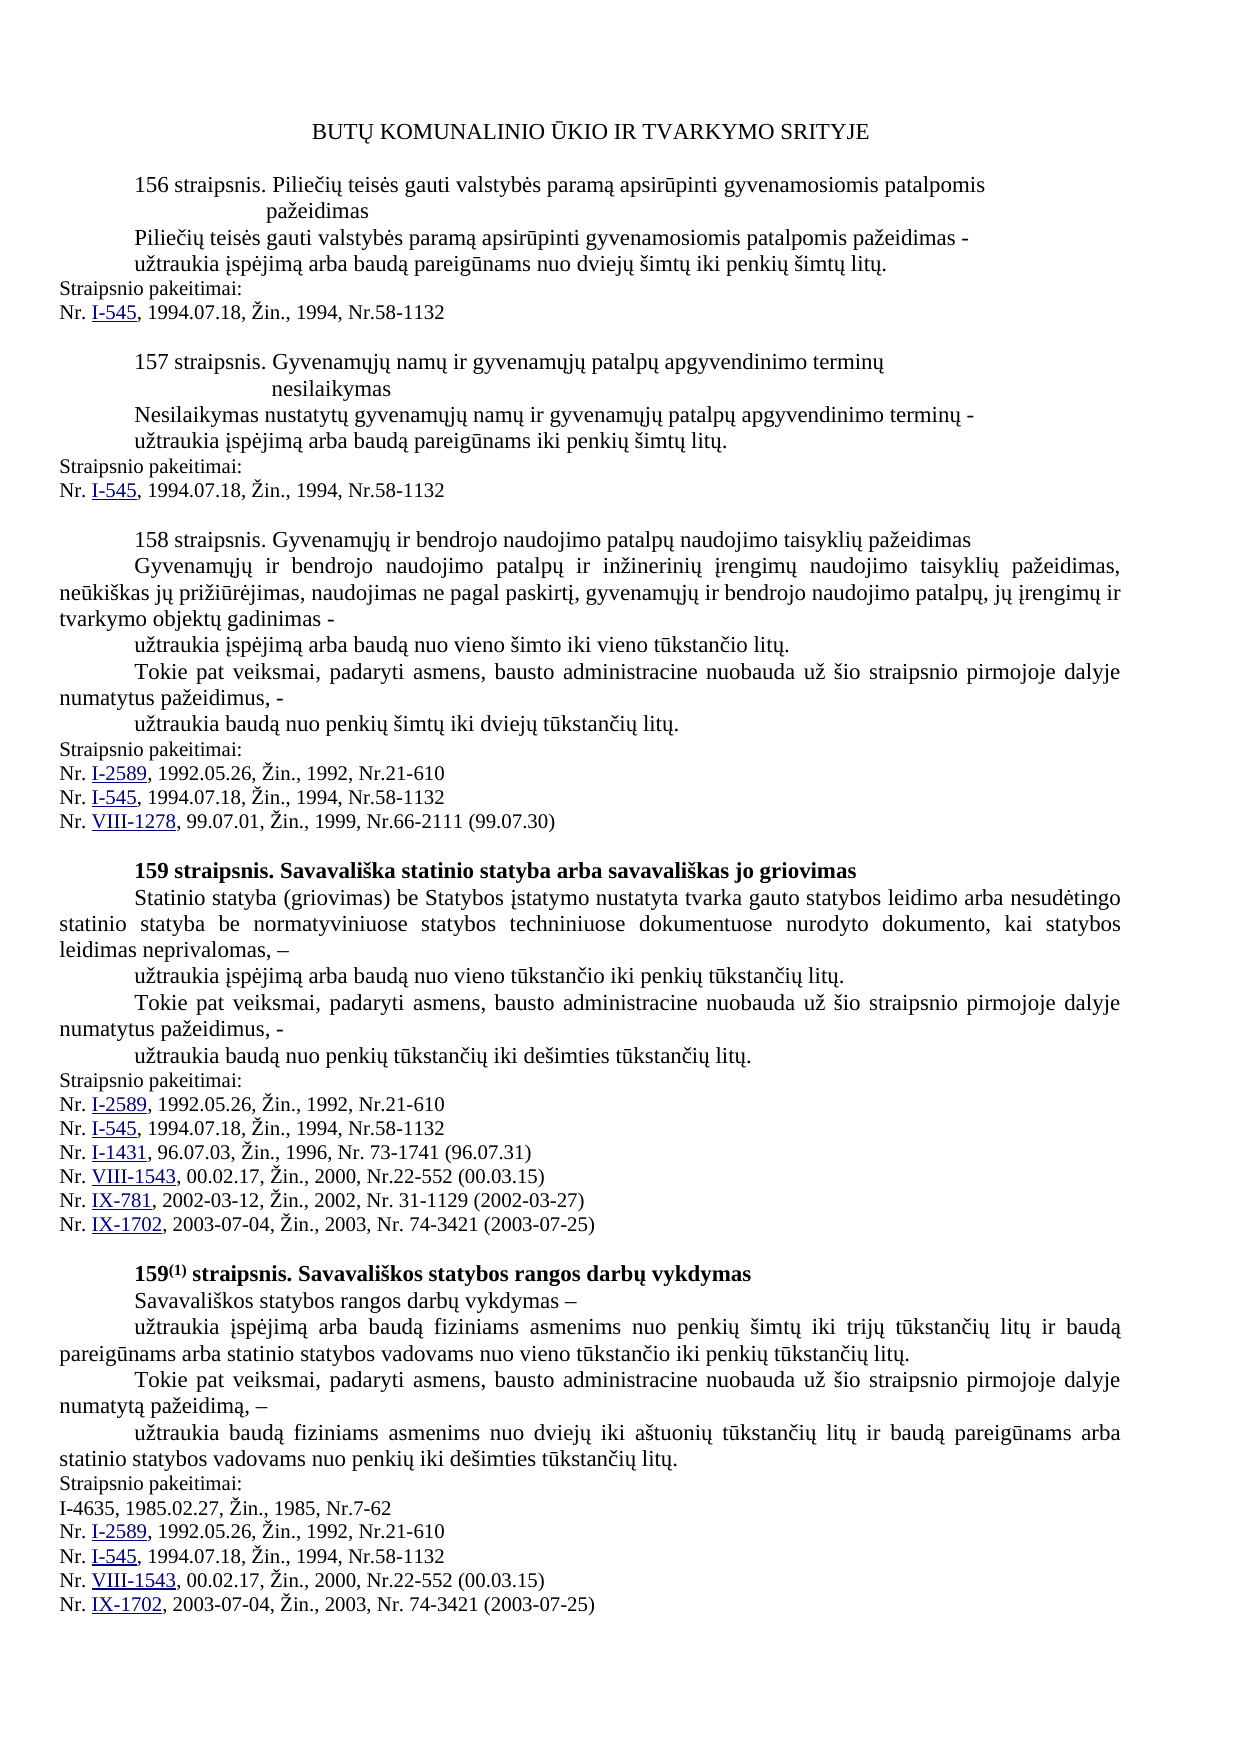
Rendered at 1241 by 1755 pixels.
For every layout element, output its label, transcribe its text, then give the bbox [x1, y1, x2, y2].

text Nr. IX-1702, 2003-07-04, Žin., 2003, Nr. 74-3421 (2003-07-25) [59, 1592, 1122, 1616]
text Nr. IX-781, 2002-03-12, Žin., 2002, Nr. 31-1129 (2002-03-27) [59, 1188, 1122, 1212]
text užtraukia įspėjimą arba baudą nuo vieno šimto iki vieno tūkstančio litų. [59, 631, 1122, 658]
text Nr. VIII-1543, 00.02.17, Žin., 2000, Nr.22-552 (00.03.15) [59, 1568, 1122, 1592]
text Straipsnio pakeitimai: [59, 454, 1122, 478]
text I-4635, 1985.02.27, Žin., 1985, Nr.7-62 [59, 1495, 1122, 1519]
text Nr. VIII-1278, 99.07.01, Žin., 1999, Nr.66-2111 (99.07.30) [59, 809, 1122, 833]
text 159 straipsnis. Savavališka statinio statyba arba savavališkas jo griovimas [59, 857, 1122, 883]
text užtraukia įspėjimą arba baudą pareigūnams iki penkių šimtų litų. [59, 427, 1122, 454]
text Nr. I-2589, 1992.05.26, Žin., 1992, Nr.21-610 [59, 1092, 1122, 1116]
text 159(1) straipsnis. Savavališkos statybos rangos darbų vykdymas [59, 1261, 1122, 1287]
text Nr. I-2589, 1992.05.26, Žin., 1992, Nr.21-610 [59, 1519, 1122, 1543]
text Nr. I-1431, 96.07.03, Žin., 1996, Nr. 73-1741 (96.07.31) [59, 1140, 1122, 1164]
text Tokie pat veiksmai, padaryti asmens, bausto administracine nuobauda už šio straipsnio pirmojoje dalyje numatytus pažeidimus, - [59, 989, 1122, 1042]
text Nr. IX-1702, 2003-07-04, Žin., 2003, Nr. 74-3421 (2003-07-25) [59, 1212, 1122, 1236]
text Nesilaikymas nustatytų gyvenamųjų namų ir gyvenamųjų patalpų apgyvendinimo terminų - [59, 401, 1122, 427]
text Tokie pat veiksmai, padaryti asmens, bausto administracine nuobauda už šio straipsnio pirmojoje dalyje numatytus pažeidimus, - [59, 658, 1122, 711]
text 158 straipsnis. Gyvenamųjų ir bendrojo naudojimo patalpų naudojimo taisyklių pažeidimas [134, 526, 1122, 552]
text Nr. I-545, 1994.07.18, Žin., 1994, Nr.58-1132 [59, 1543, 1122, 1568]
text Nr. I-545, 1994.07.18, Žin., 1994, Nr.58-1132 [59, 300, 1122, 324]
text Nr. I-545, 1994.07.18, Žin., 1994, Nr.58-1132 [59, 785, 1122, 809]
text Gyvenamųjų ir bendrojo naudojimo patalpų ir inžinerinių įrengimų naudojimo taisyklių pažeidimas, neūkiškas jų prižiūrėjimas, naudojimas ne pagal paskirtį, gyvenamųjų ir bendrojo naudojimo patalpų, jų įrengimų ir tvarkymo objektų gadinimas - [59, 552, 1122, 631]
text Straipsnio pakeitimai: [59, 737, 1122, 761]
text Tokie pat veiksmai, padaryti asmens, bausto administracine nuobauda už šio straipsnio pirmojoje dalyje numatytą pažeidimą, – [59, 1366, 1122, 1419]
text Straipsnio pakeitimai: [59, 276, 1122, 300]
text Nr. I-2589, 1992.05.26, Žin., 1992, Nr.21-610 [59, 761, 1122, 785]
text Piliečių teisės gauti valstybės paramą apsirūpinti gyvenamosiomis patalpomis pažeidimas - [59, 223, 1122, 250]
text užtraukia įspėjimą arba baudą nuo vieno tūkstančio iki penkių tūkstančių litų. [59, 963, 1122, 989]
text pažeidimas [59, 197, 1122, 223]
text užtraukia įspėjimą arba baudą pareigūnams nuo dviejų šimtų iki penkių šimtų litų. [59, 250, 1122, 276]
text Straipsnio pakeitimai: [59, 1068, 1122, 1092]
text Nr. I-545, 1994.07.18, Žin., 1994, Nr.58-1132 [59, 1116, 1122, 1140]
text užtraukia baudą nuo penkių tūkstančių iki dešimties tūkstančių litų. [59, 1042, 1122, 1068]
text užtraukia baudą nuo penkių šimtų iki dviejų tūkstančių litų. [59, 711, 1122, 737]
text 156 straipsnis. Piliečių teisės gauti valstybės paramą apsirūpinti gyvenamosiomis patalpomis [59, 171, 1122, 197]
text Straipsnio pakeitimai: [59, 1471, 1122, 1495]
text nesilaikymas [59, 375, 1122, 401]
text Statinio statyba (griovimas) be Statybos įstatymo nustatyta tvarka gauto statybos leidimo arba nesudėtingo statinio statyba be normatyviniuose statybos techniniuose dokumentuose nurodyto dokumento, kai statybos leidimas neprivalomas, – [59, 883, 1122, 963]
text Savavališkos statybos rangos darbų vykdymas – [59, 1287, 1122, 1313]
text BUTŲ KOMUNALINIO ŪKIO IR TVARKYMO SRITYJE [59, 118, 1122, 144]
text Nr. VIII-1543, 00.02.17, Žin., 2000, Nr.22-552 (00.03.15) [59, 1164, 1122, 1188]
text užtraukia įspėjimą arba baudą fiziniams asmenims nuo penkių šimtų iki trijų tūkstančių litų ir baudą pareigūnams arba statinio statybos vadovams nuo vieno tūkstančio iki penkių tūkstančių litų. [59, 1313, 1122, 1366]
text Nr. I-545, 1994.07.18, Žin., 1994, Nr.58-1132 [59, 478, 1122, 502]
text 157 straipsnis. Gyvenamųjų namų ir gyvenamųjų patalpų apgyvendinimo terminų [59, 348, 1122, 375]
text užtraukia baudą fiziniams asmenims nuo dviejų iki aštuonių tūkstančių litų ir baudą pareigūnams arba statinio statybos vadovams nuo penkių iki dešimties tūkstančių litų. [59, 1419, 1122, 1471]
